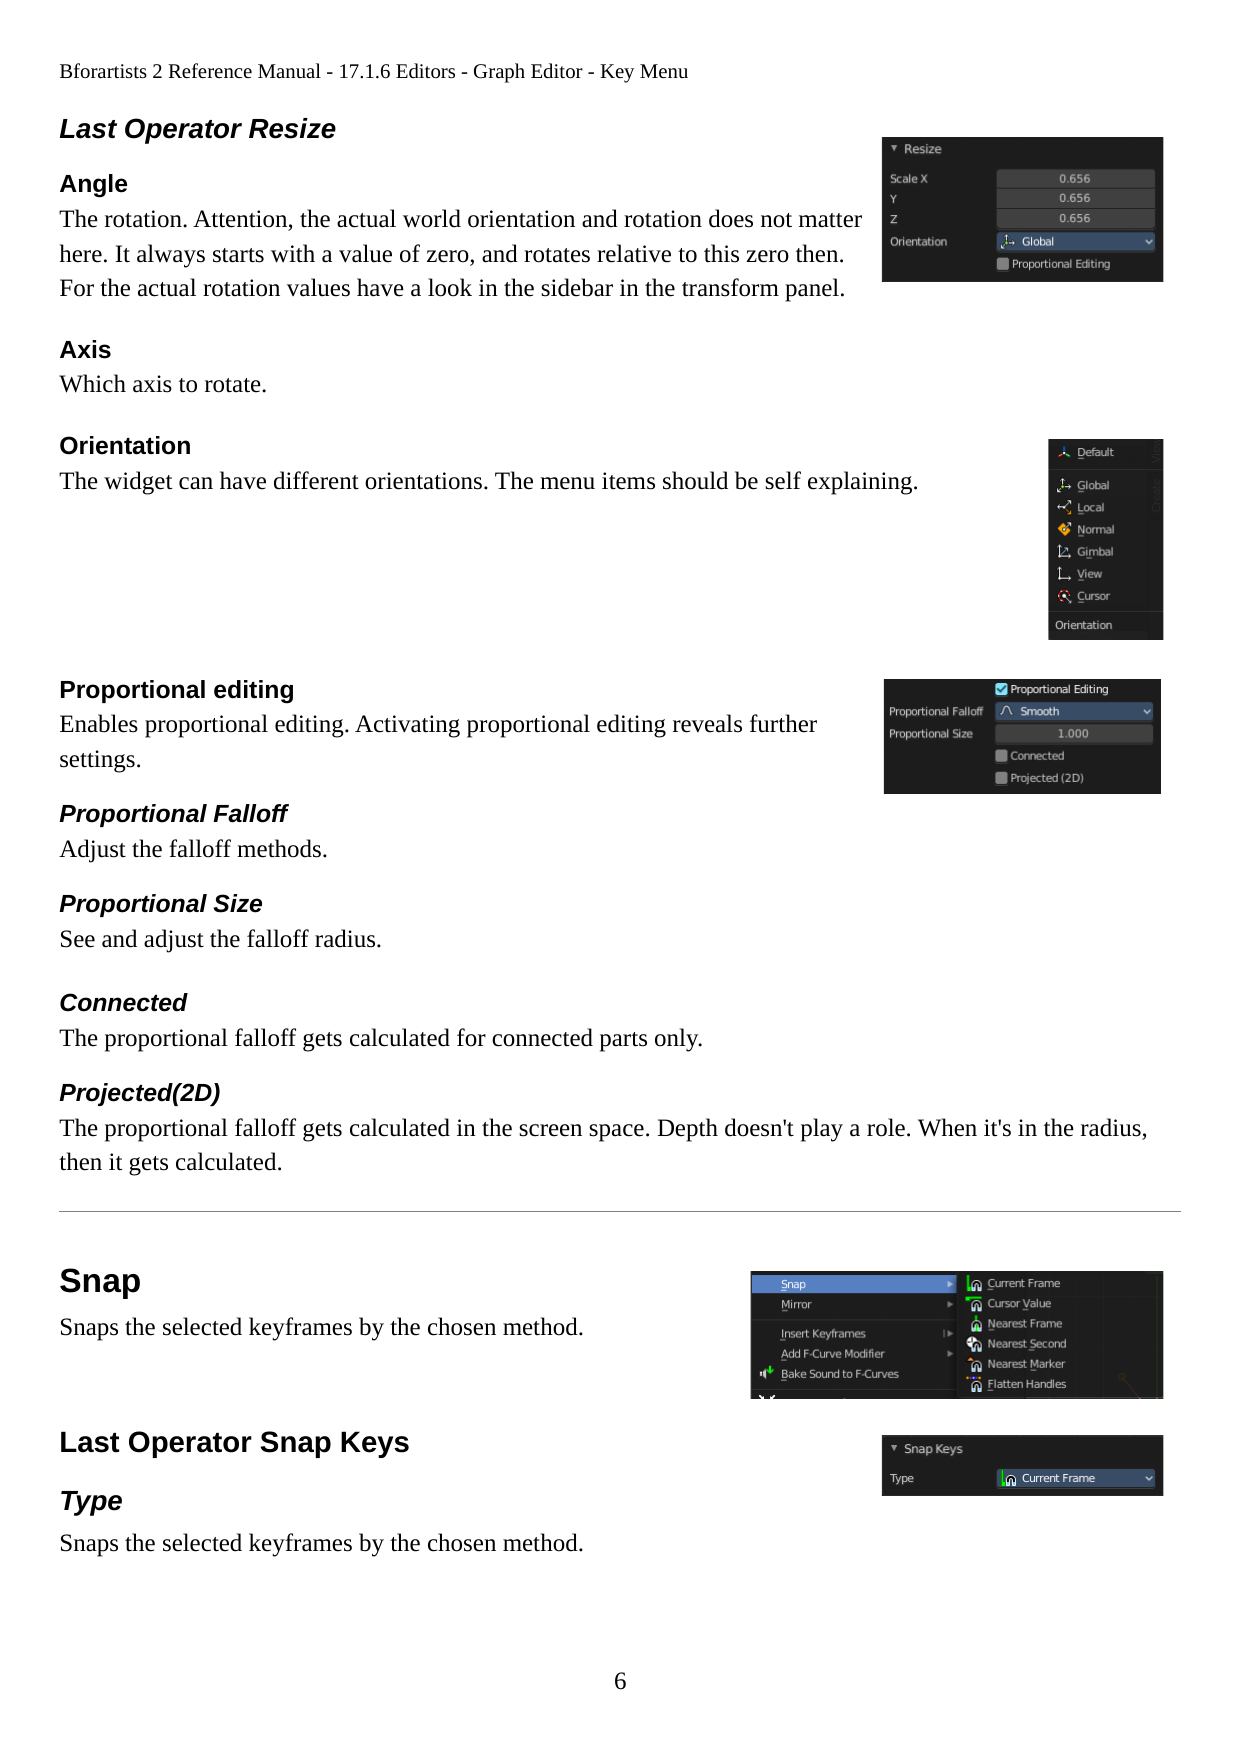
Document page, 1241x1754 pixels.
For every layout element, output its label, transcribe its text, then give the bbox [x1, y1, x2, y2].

subtitle Projected(2D) [59, 1078, 1181, 1107]
subtitle [1164, 169, 1181, 198]
subtitle Angle [59, 169, 881, 198]
picture [881, 137, 1164, 282]
text Which axis to rotate. [59, 369, 1181, 398]
text Adjust the falloff methods. [59, 834, 1181, 863]
subtitle Orientation [59, 431, 1181, 460]
subtitle Connected [59, 988, 1181, 1016]
subtitle Snap [59, 1261, 1181, 1300]
picture [750, 1271, 1164, 1399]
picture [883, 679, 1161, 794]
text Snaps the selected keyframes by the chosen method. [59, 1528, 1181, 1557]
text The rotation. Attention, the actual world orientation and rotation does not matter here. It always starts with a value of zero, and rotates relative to this zero then. For the actual rotation values have a look in the sidebar in the transform panel. [59, 204, 1181, 302]
text The proportional falloff gets calculated in the screen space. Depth doesn't play a role. When it's in the radius, then it gets calculated. [59, 1113, 1181, 1176]
subtitle Type [59, 1484, 1181, 1516]
subtitle Proportional Falloff [59, 799, 1181, 828]
text Enables proportional editing. Activating proportional editing reveals further settings. [59, 709, 883, 773]
picture [881, 1435, 1164, 1496]
subtitle Proportional editing [59, 675, 1181, 703]
subtitle Axis [59, 335, 1181, 363]
subtitle Last Operator Snap Keys [59, 1425, 1181, 1459]
text See and adjust the falloff radius. [59, 924, 1181, 953]
text The widget can have different orientations. The menu items should be self explaining. [59, 466, 1048, 495]
text The proportional falloff gets calculated for connected parts only. [59, 1023, 1181, 1051]
picture [1048, 439, 1164, 640]
subtitle Proportional Size [59, 889, 1181, 918]
subtitle Last Operator Resize [59, 113, 1181, 144]
text Snaps the selected keyframes by the chosen method. [59, 1312, 750, 1341]
